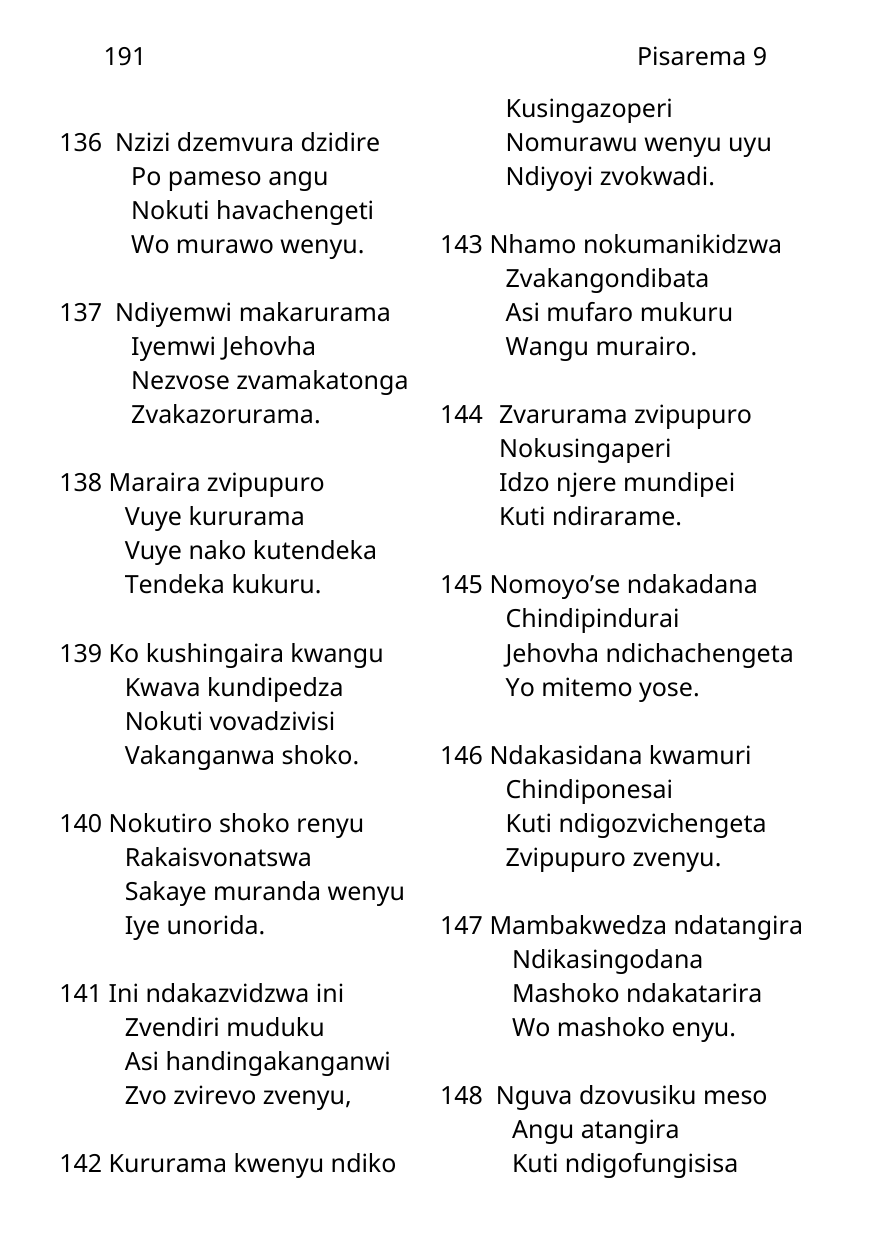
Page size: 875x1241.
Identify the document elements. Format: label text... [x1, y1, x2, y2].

text 148 Nguva dzovusiku meso [440, 1078, 815, 1112]
text Kuti ndigozvichengeta [440, 806, 815, 839]
text Ndikasingodana [440, 942, 815, 976]
text 140 Nokutiro shoko renyu [59, 806, 434, 839]
text 145 Nomoyo’se ndakadana [440, 567, 815, 601]
text 139 Ko kushingaira kwangu [59, 635, 434, 669]
text Nezvose zvamakatonga [59, 363, 434, 397]
text Zvakazorurama. [59, 397, 434, 431]
text 138 Maraira zvipupuro [59, 465, 434, 499]
text Nokusingaperi [440, 431, 815, 465]
text Zvendiri muduku [59, 1010, 434, 1044]
text Wo mashoko enyu. [440, 1010, 815, 1044]
text Asi handingakanganwi [59, 1044, 434, 1078]
text Nokuti vovadzivisi [59, 703, 434, 737]
text Nokuti havachengeti [59, 192, 434, 226]
text Iyemwi Jehovha [59, 329, 434, 363]
text Po pameso angu [59, 158, 434, 192]
text 137 Ndiyemwi makarurama [59, 294, 434, 329]
text 146 Ndakasidana kwamuri [440, 737, 815, 771]
text 147 Mambakwedza ndatangira [440, 908, 815, 942]
text Wangu murairo. [440, 329, 815, 363]
text Asi mufaro mukuru [440, 294, 815, 329]
text Iye unorida. [59, 908, 434, 942]
text Vuye nako kutendeka [59, 533, 434, 567]
text Wo murawo wenyu. [59, 226, 434, 261]
text 142 Kururama kwenyu ndiko [59, 1146, 434, 1180]
text Yo mitemo yose. [440, 669, 815, 703]
text Zvipupuro zvenyu. [440, 839, 815, 874]
text Ndiyoyi zvokwadi. [440, 158, 815, 192]
text Kuti ndigofungisisa [440, 1146, 815, 1180]
text Zvakangondibata [440, 261, 815, 294]
text Rakaisvonatswa [59, 839, 434, 874]
text Jehovha ndichachengeta [440, 635, 815, 669]
text Zvo zvirevo zvenyu, [59, 1078, 434, 1112]
text 144 Zvarurama zvipupuro [440, 397, 815, 431]
text 143 Nhamo nokumanikidzwa [440, 226, 815, 261]
text Nomurawu wenyu uyu [440, 124, 815, 158]
text Kwava kundipedza [59, 669, 434, 703]
text Kusingazoperi [440, 90, 815, 124]
text Chindiponesai [440, 771, 815, 806]
text 141 Ini ndakazvidzwa ini [59, 976, 434, 1010]
text Angu atangira [440, 1112, 815, 1146]
text Sakaye muranda wenyu [59, 874, 434, 908]
text Vakanganwa shoko. [59, 737, 434, 771]
text Tendeka kukuru. [59, 567, 434, 601]
text Chindipindurai [440, 601, 815, 635]
text 136 Nzizi dzemvura dzidire [59, 124, 434, 158]
text Mashoko ndakatarira [440, 976, 815, 1010]
text Kuti ndirarame. [440, 499, 815, 533]
text Vuye kururama [59, 499, 434, 533]
text Idzo njere mundipei [440, 465, 815, 499]
